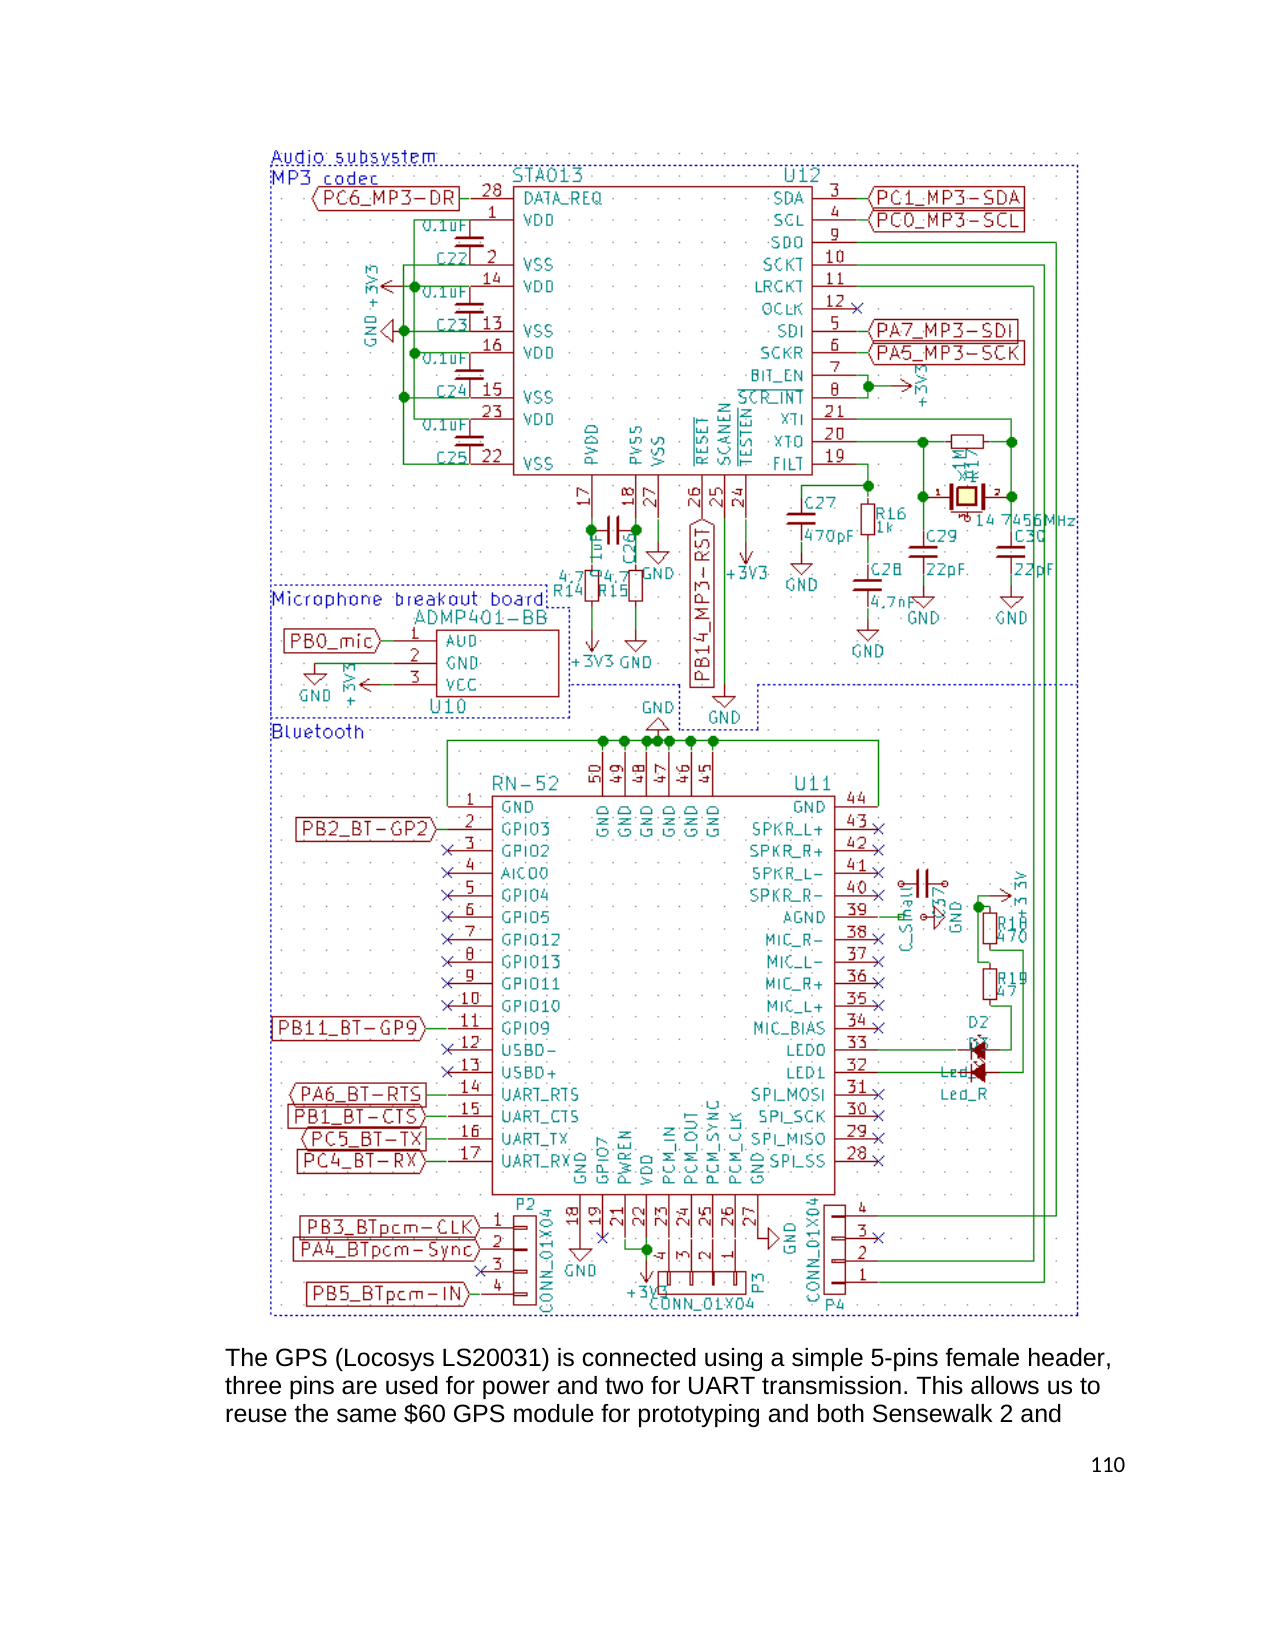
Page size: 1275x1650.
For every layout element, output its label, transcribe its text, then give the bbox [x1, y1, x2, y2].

picture [269, 150, 1081, 1319]
text The GPS (Locosys LS20031) is connected using a simple 5-pins female header, three pins are used for power and two for UART transmission. This allows us to reuse the same $60 GPS module for prototyping and both Sensewalk 2 and [225, 1344, 1125, 1427]
